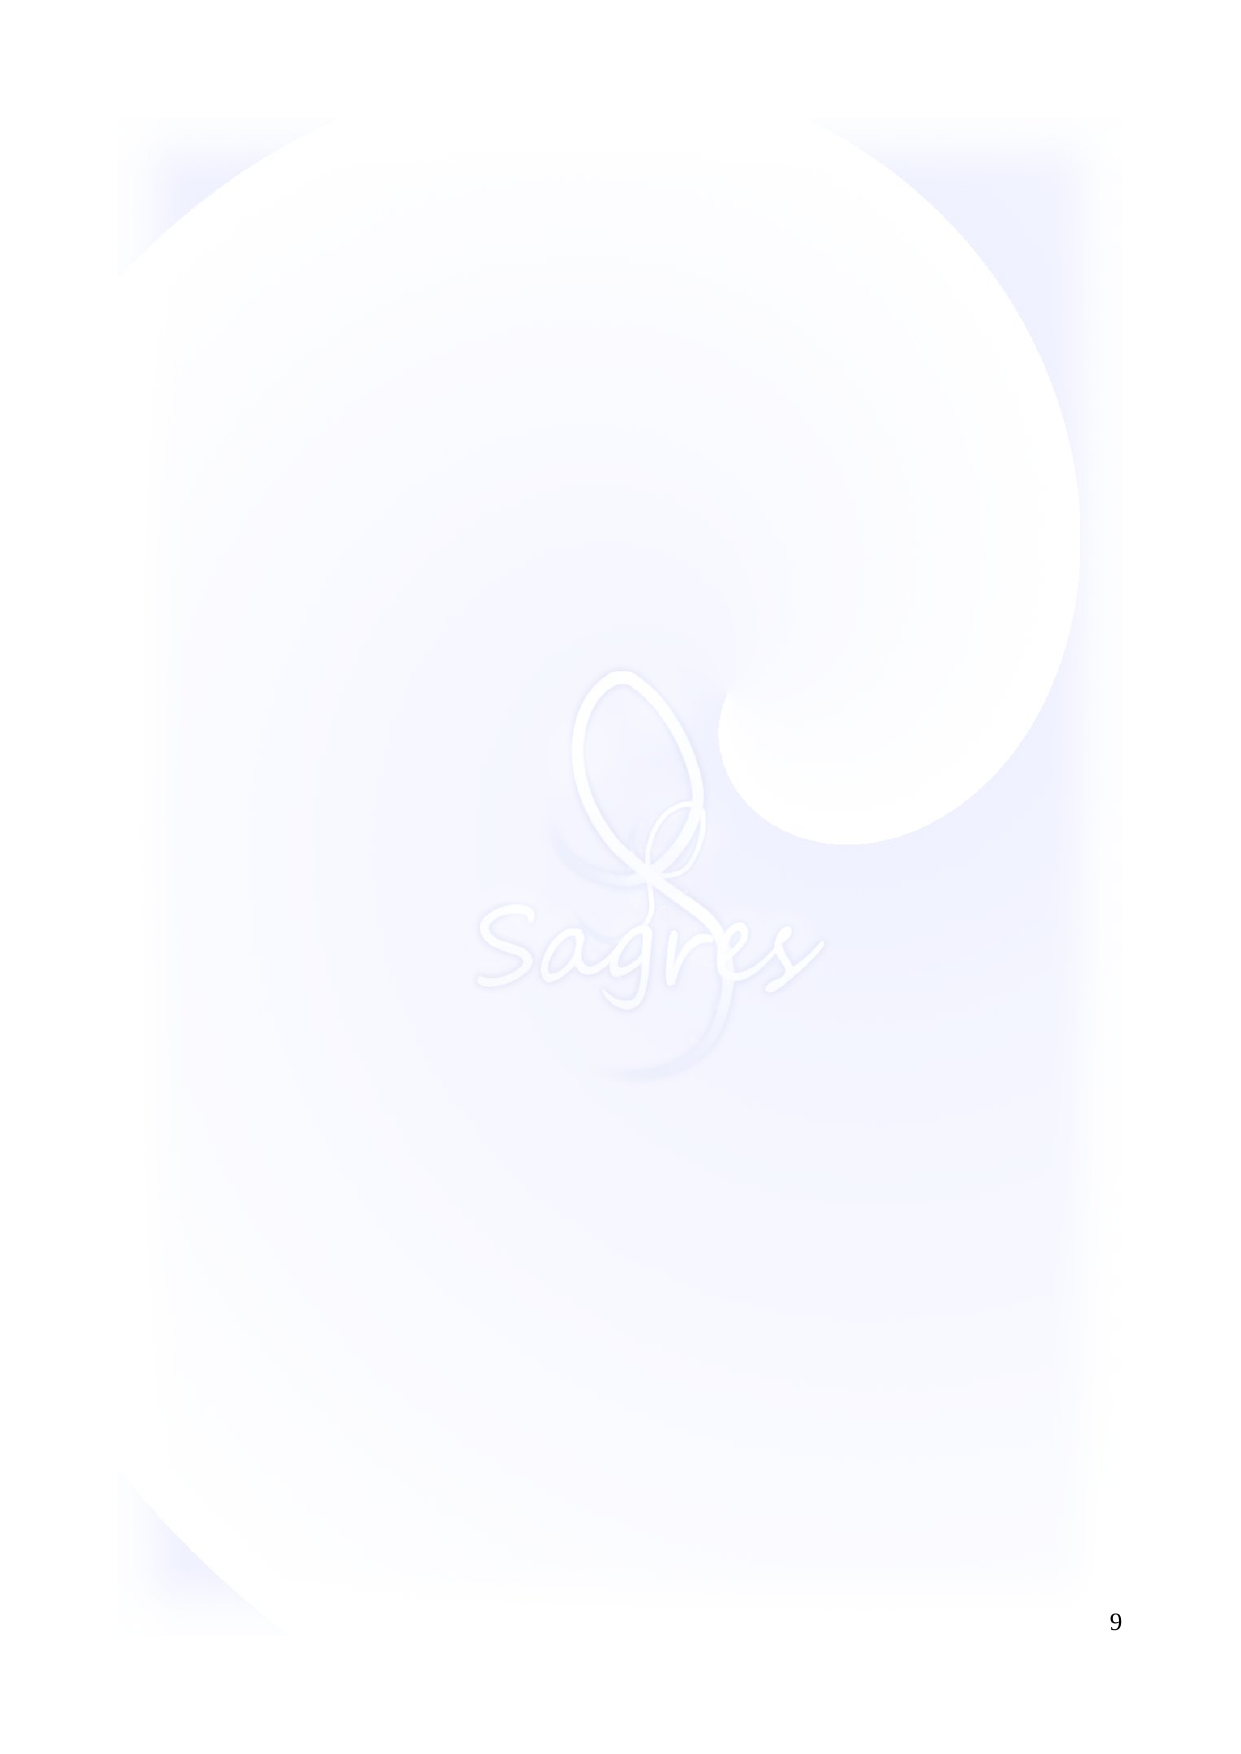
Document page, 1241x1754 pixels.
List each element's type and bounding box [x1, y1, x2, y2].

picture [118, 118, 1122, 1636]
